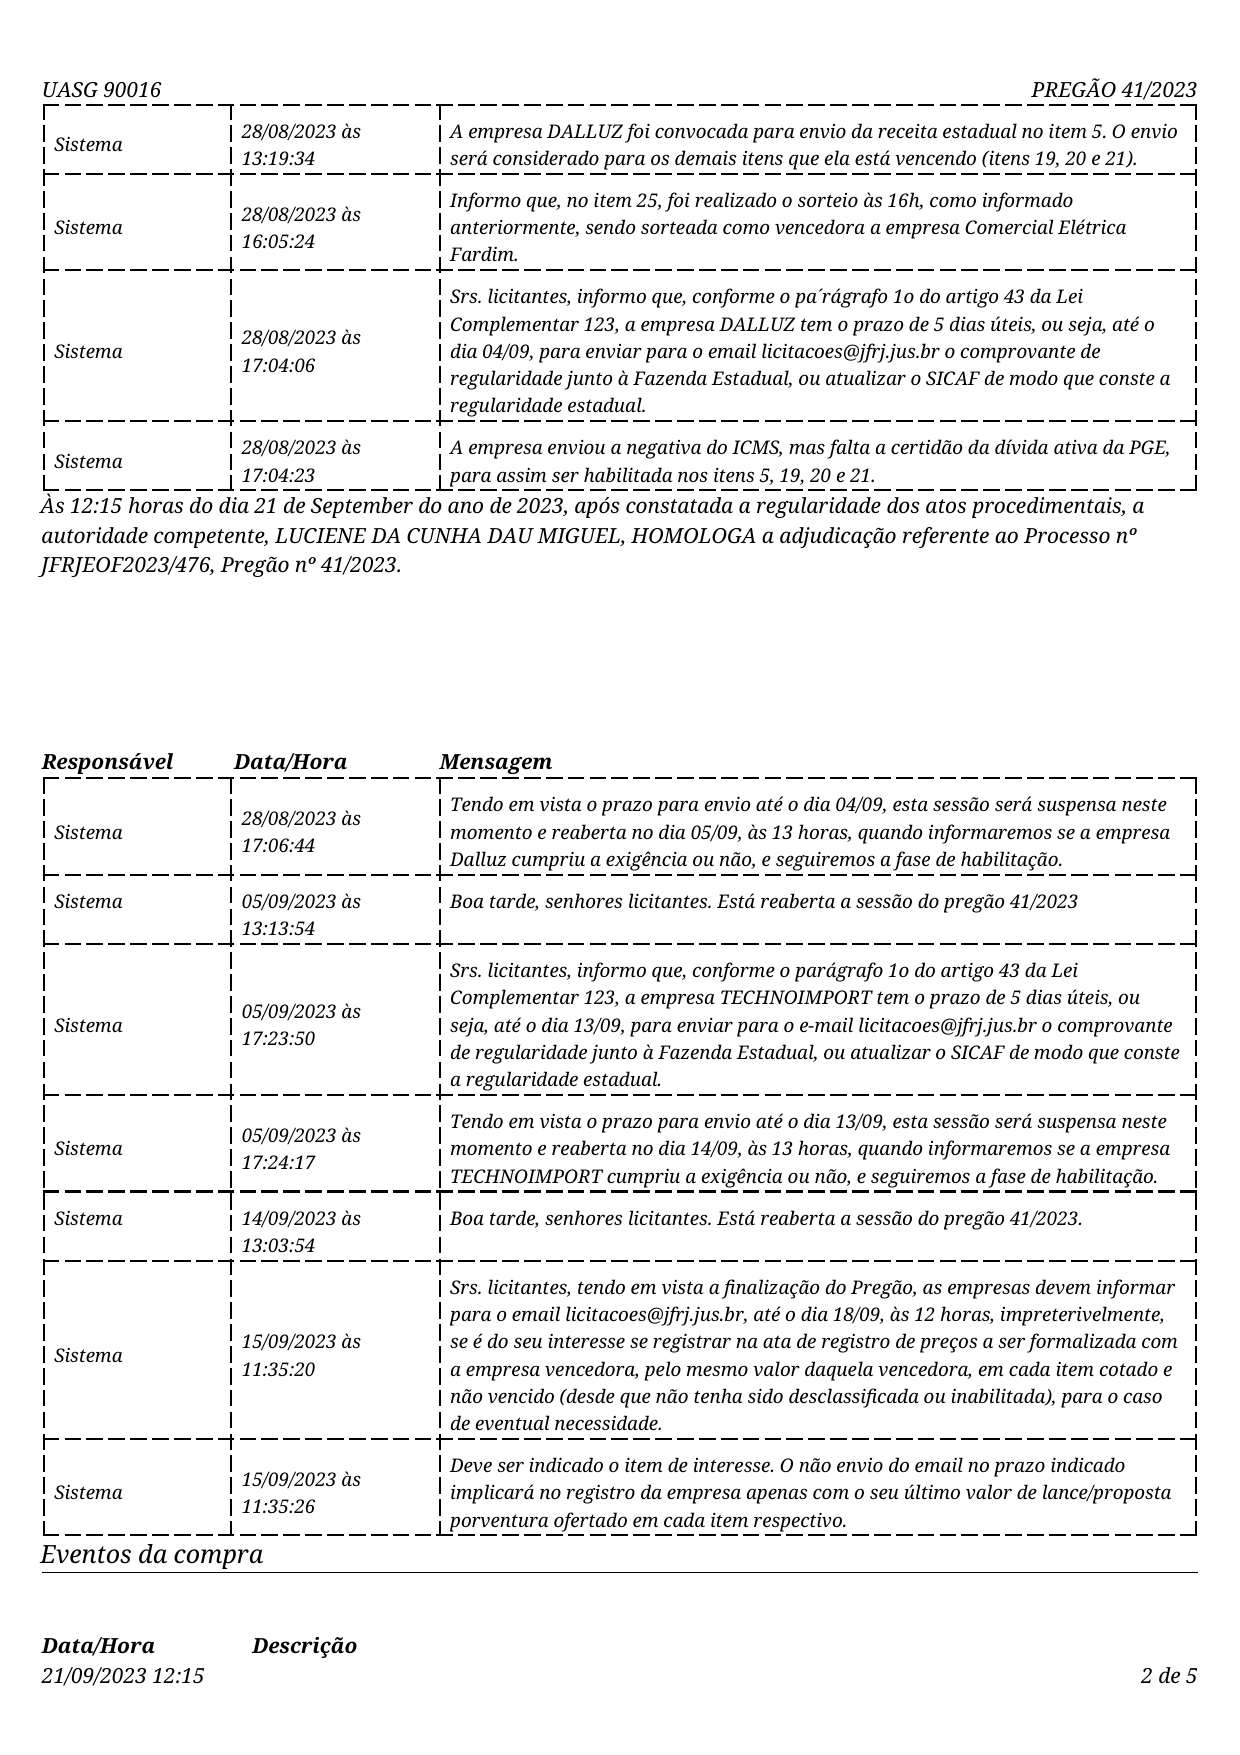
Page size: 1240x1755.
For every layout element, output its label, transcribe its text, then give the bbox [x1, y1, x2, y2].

table_cell 14/09/2023 às 13:03:54 [231, 1190, 439, 1259]
table_cell Sistema [44, 943, 231, 1094]
table_cell 05/09/2023 às 17:24:17 [231, 1094, 439, 1190]
table_cell Boa tarde, senhores licitantes. Está reaberta a sessão do pregão 41/2023 [440, 874, 1196, 943]
table_cell Sistema [44, 1190, 231, 1259]
table_cell Srs. licitantes, informo que, conforme o pa´rágrafo 1o do artigo 43 da Lei Complementar 123, a empresa DALLUZ tem o prazo de 5 dias úteis, ou seja, até o dia 04/09, para enviar para o email licitacoes@jfrj.jus.br o comprovante de regularidade junto à Fazenda Estadual, ou atualizar o SICAF de modo que conste a regularidade estadual. [440, 269, 1196, 420]
table_cell 05/09/2023 às 17:23:50 [231, 943, 439, 1094]
table_cell 05/09/2023 às 13:13:54 [231, 874, 439, 943]
table_cell 28/08/2023 às 13:19:34 [231, 104, 439, 173]
table_cell Deve ser indicado o item de interesse. O não envio do email no prazo indicado implicará no registro da empresa apenas com o seu último valor de lance/proposta porventura ofertado em cada item respectivo. [440, 1438, 1196, 1534]
text Eventos da compra [40, 1536, 1200, 1570]
table_header Tendo em vista o prazo para envio até o dia 04/09, esta sessão será suspensa neste momento e reaberta no dia 05/09, às 13 horas, quando informaremos se a empresa Dalluz cumpriu a exigência ou não, e seguiremos a fase de habilitação. [440, 777, 1196, 874]
table_cell Sistema [44, 420, 231, 489]
table_cell 15/09/2023 às 11:35:26 [231, 1438, 439, 1534]
table_cell Informo que, no item 25, foi realizado o sorteio às 16h, como informado anteriormente, sendo sorteada como vencedora a empresa Comercial Elétrica Fardim. [440, 173, 1196, 269]
text Às 12:15 horas do dia 21 de September do ano de 2023, após constatada a regularidade dos atos procedimentais, a autoridade competente, LUCIENE DA CUNHA DAU MIGUEL, HOMOLOGA a adjudicação referente ao Processo nº JFRJEOF2023/476, Pregão nº 41/2023. [40, 491, 1200, 579]
table_cell Boa tarde, senhores licitantes. Está reaberta a sessão do pregão 41/2023. [440, 1190, 1196, 1259]
table_cell A empresa enviou a negativa do ICMS, mas falta a certidão da dívida ativa da PGE, para assim ser habilitada nos itens 5, 19, 20 e 21. [440, 420, 1196, 489]
table_cell Sistema [44, 1094, 231, 1190]
table_cell 15/09/2023 às 11:35:20 [231, 1260, 439, 1438]
table_cell 28/08/2023 às 16:05:24 [231, 173, 439, 269]
table_cell A empresa DALLUZ foi convocada para envio da receita estadual no item 5. O envio será considerado para os demais itens que ela está vencendo (itens 19, 20 e 21). [440, 104, 1196, 173]
table_cell Sistema [44, 269, 231, 420]
table_cell 28/08/2023 às 17:04:23 [231, 420, 439, 489]
table_cell Sistema [44, 1438, 231, 1534]
table_cell Sistema [44, 173, 231, 269]
table_cell Sistema [44, 874, 231, 943]
table_header 28/08/2023 às 17:06:44 [231, 777, 439, 874]
text Data/Hora Descrição [42, 1631, 1200, 1660]
text Responsável Data/Hora Mensagem [42, 747, 1200, 775]
table_header Sistema [44, 777, 231, 874]
table_cell Tendo em vista o prazo para envio até o dia 13/09, esta sessão será suspensa neste momento e reaberta no dia 14/09, às 13 horas, quando informaremos se a empresa TECHNOIMPORT cumpriu a exigência ou não, e seguiremos a fase de habilitação. [440, 1094, 1196, 1190]
table_cell Sistema [44, 1260, 231, 1438]
table_cell 28/08/2023 às 17:04:06 [231, 269, 439, 420]
table_cell Srs. licitantes, tendo em vista a finalização do Pregão, as empresas devem informar para o email licitacoes@jfrj.jus.br, até o dia 18/09, às 12 horas, impreterivelmente, se é do seu interesse se registrar na ata de registro de preços a ser formalizada com a empresa vencedora, pelo mesmo valor daquela vencedora, em cada item cotado e não vencido (desde que não tenha sido desclassificada ou inabilitada), para o caso de eventual necessidade. [440, 1260, 1196, 1438]
table_cell Sistema [44, 104, 231, 173]
table_cell Srs. licitantes, informo que, conforme o parágrafo 1o do artigo 43 da Lei Complementar 123, a empresa TECHNOIMPORT tem o prazo de 5 dias úteis, ou seja, até o dia 13/09, para enviar para o e-mail licitacoes@jfrj.jus.br o comprovante de regularidade junto à Fazenda Estadual, ou atualizar o SICAF de modo que conste a regularidade estadual. [440, 943, 1196, 1094]
